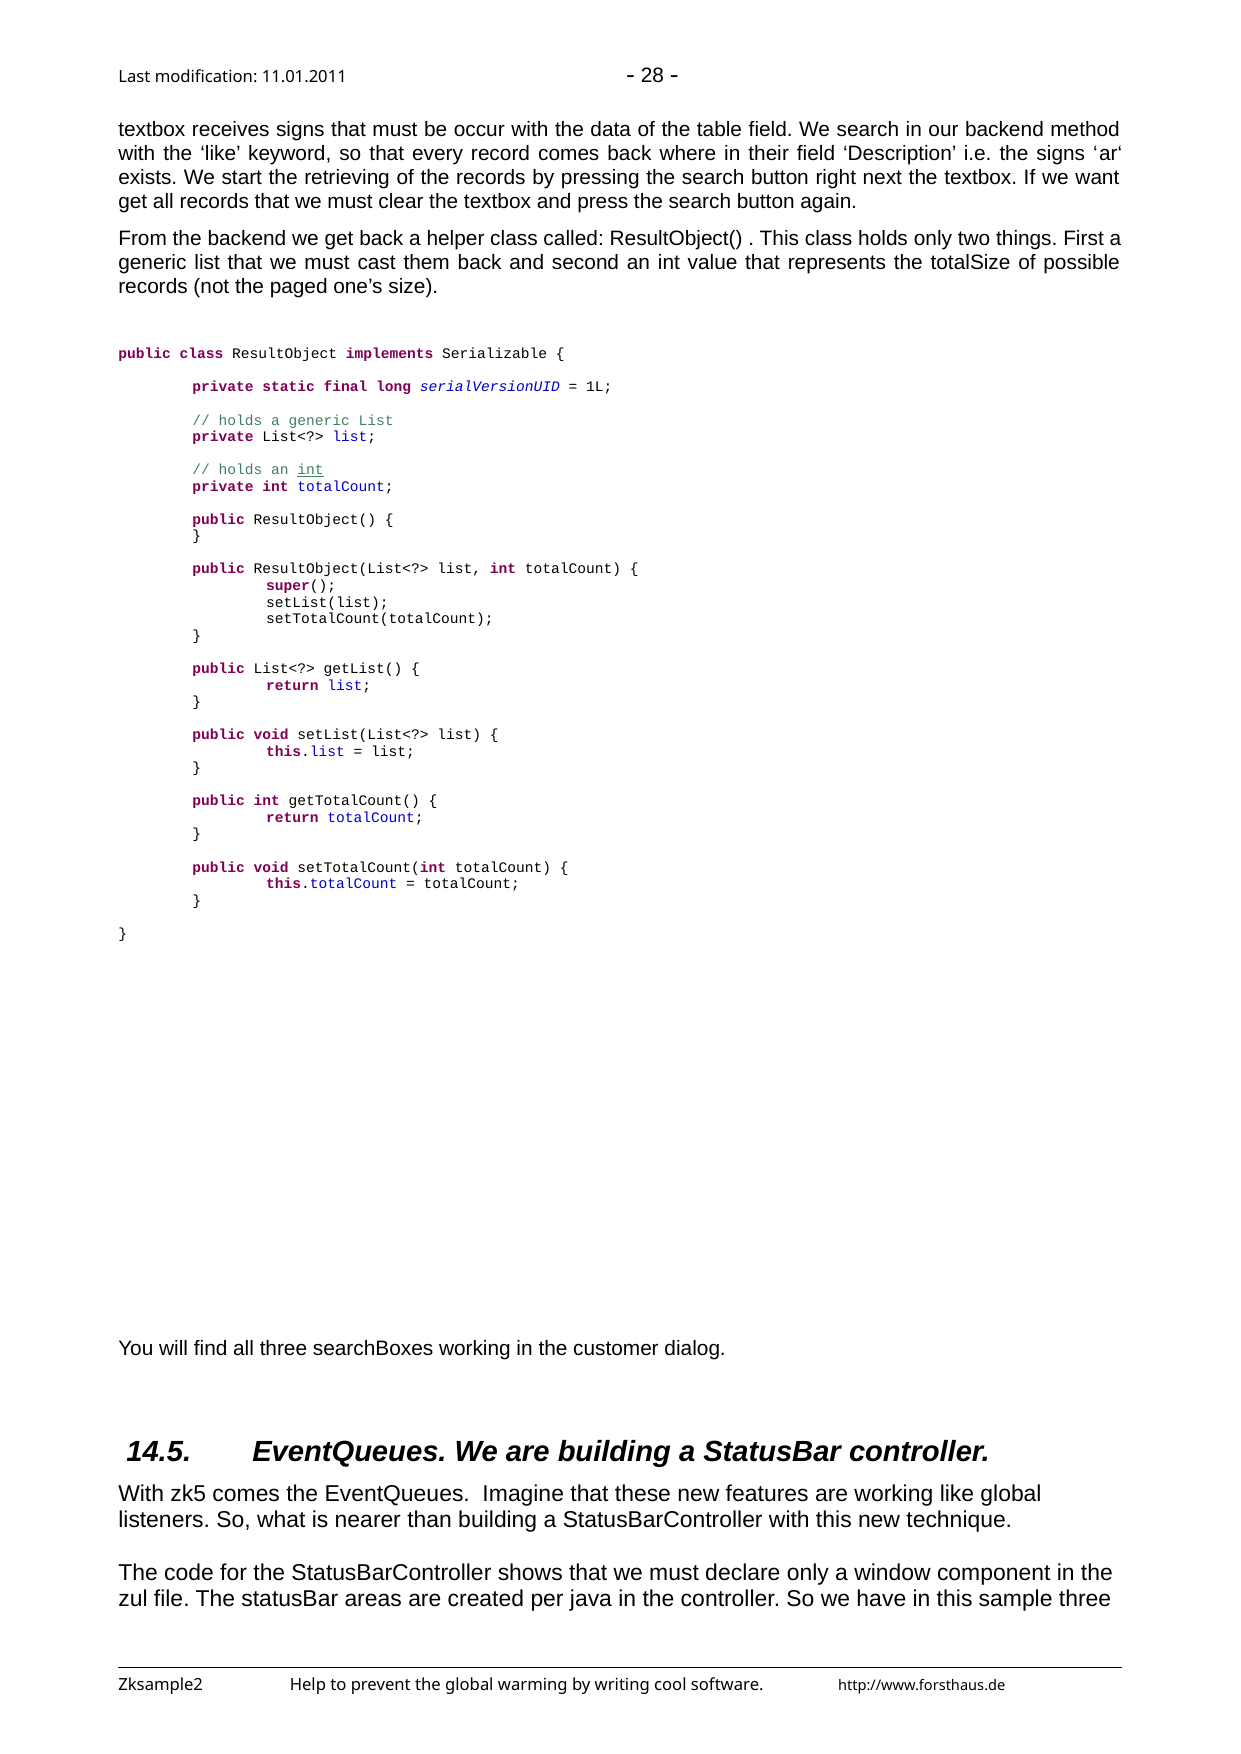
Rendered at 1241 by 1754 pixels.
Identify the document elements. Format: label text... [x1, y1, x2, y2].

text this.totalCount = totalCount; [118, 876, 1122, 893]
text public class ResultObject implements Serializable { [118, 346, 1122, 363]
text return list; [118, 678, 1122, 694]
text } [118, 694, 1122, 711]
text The code for the StatusBarController shows that we must declare only a window component in the zul file. The statusBar areas are created per java in the controller. So we have in this sample three [118, 1559, 1122, 1611]
text setList(list); [118, 595, 1122, 611]
text // holds an int [118, 462, 1122, 479]
text private static final long serialVersionUID = 1L; [118, 379, 1122, 396]
text You will find all three searchBoxes working in the customer dialog. [118, 1336, 1122, 1359]
text private List<?> list; [118, 429, 1122, 446]
text } [118, 893, 1122, 909]
text public void setList(List<?> list) { [118, 727, 1122, 744]
text } [118, 529, 1122, 545]
text } [118, 827, 1122, 843]
text // holds a generic List [118, 413, 1122, 429]
text From the backend we get back a helper class called: ResultObject() . This class holds only two things. First a generic list that we must cast them back and second an int value that represents the totalSize of possible records (not the paged one’s size). [118, 226, 1122, 297]
subtitle EventQueues. We are building a StatusBar controller. [118, 1433, 1122, 1467]
text } [118, 761, 1122, 777]
text } [118, 926, 1122, 943]
text this.list = list; [118, 744, 1122, 761]
text private int totalCount; [118, 479, 1122, 496]
text public ResultObject(List<?> list, int totalCount) { [118, 562, 1122, 578]
text setTotalCount(totalCount); [118, 611, 1122, 628]
text } [118, 628, 1122, 644]
text public List<?> getList() { [118, 661, 1122, 678]
text public void setTotalCount(int totalCount) { [118, 860, 1122, 876]
text public ResultObject() { [118, 512, 1122, 529]
text public int getTotalCount() { [118, 794, 1122, 810]
text super(); [118, 578, 1122, 595]
text With zk5 comes the EventQueues. Imagine that these new features are working like global listeners. So, what is nearer than building a StatusBarController with this new technique. [118, 1479, 1122, 1532]
text return totalCount; [118, 810, 1122, 827]
text textbox receives signs that must be occur with the data of the table field. We search in our backend method with the ‘like’ keyword, so that every record comes back where in their field ‘Description’ i.e. the signs ‘ar‘ exists. We start the retrieving of the records by pressing the search button right next the textbox. If we want get all records that we must clear the textbox and press the search button again. [118, 117, 1122, 213]
